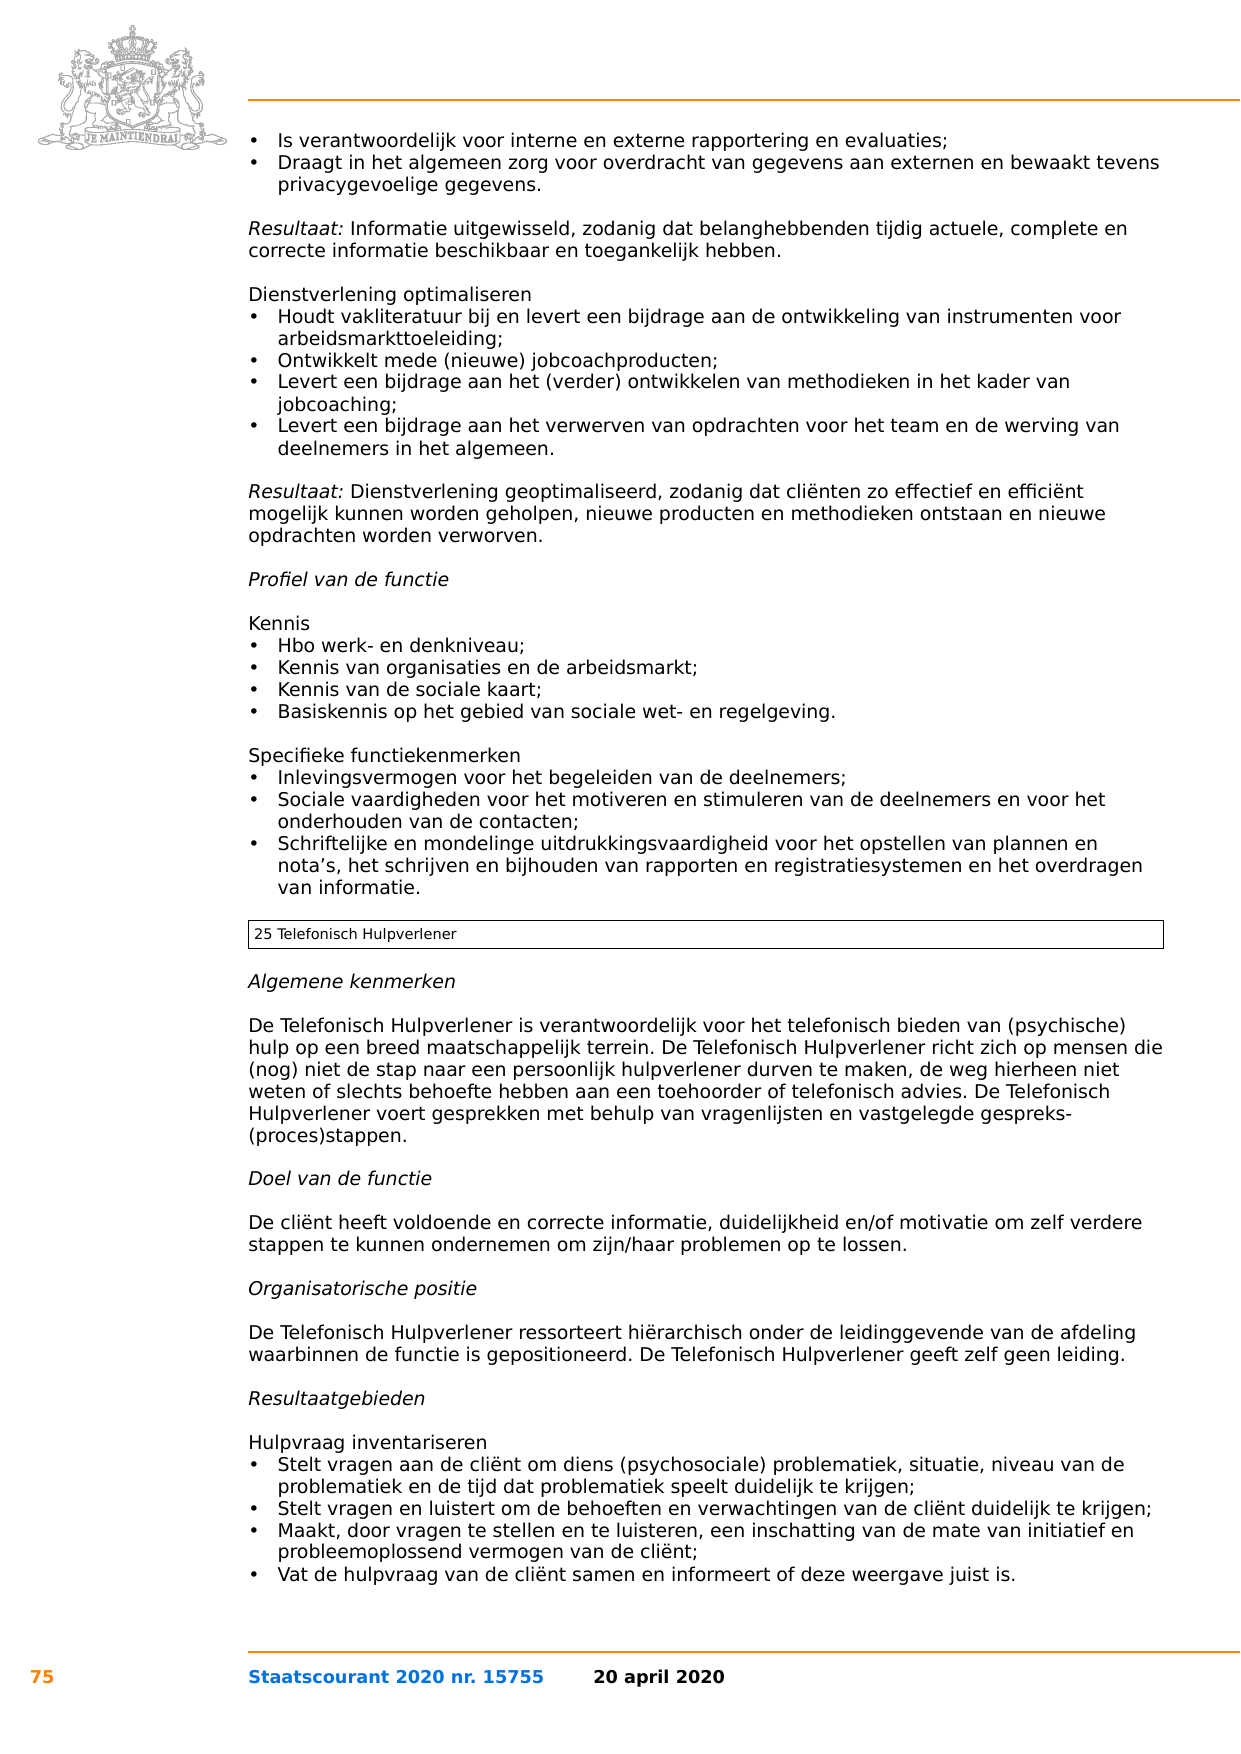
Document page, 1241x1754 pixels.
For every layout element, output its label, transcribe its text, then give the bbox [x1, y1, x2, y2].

text • Stelt vragen aan de cliënt om diens (psychosociale) problematiek, situatie, niveau van de problematiek en de tijd dat problematiek speelt duidelijk te krijgen; [248, 1453, 1163, 1497]
text • Sociale vaardigheden voor het motiveren en stimuleren van de deelnemers en voor het onderhouden van de contacten; [248, 789, 1163, 833]
text • Schriftelijke en mondelinge uitdrukkingsvaardigheid voor het opstellen van plannen en nota’s, het schrijven en bijhouden van rapporten en registratiesystemen en het overdragen van informatie. [248, 833, 1163, 898]
subtitle Specifieke functiekenmerken [248, 745, 1163, 767]
subtitle Algemene kenmerken [248, 971, 1163, 993]
text De Telefonisch Hulpverlener is verantwoordelijk voor het telefonisch bieden van (psychische) hulp op een breed maatschappelijk terrein. De Telefonisch Hulpverlener richt zich op mensen die (nog) niet de stap naar een persoonlijk hulpverlener durven te maken, de weg hierheen niet weten of slechts behoefte hebben aan een toehoorder of telefonisch advies. De Telefonisch Hulpverlener voert gesprekken met behulp van vragenlijsten en vastgelegde gespreks-(proces)stappen. [248, 1014, 1163, 1146]
text • Stelt vragen en luistert om de behoeften en verwachtingen van de cliënt duidelijk te krijgen; [248, 1497, 1163, 1519]
subtitle Profiel van de functie [248, 569, 1163, 591]
text • Draagt in het algemeen zorg voor overdracht van gegevens aan externen en bewaakt tevens privacygevoelige gegevens. [248, 152, 1163, 196]
text • Inlevingsvermogen voor het begeleiden van de deelnemers; [248, 767, 1163, 789]
text • Hbo werk- en denkniveau; [248, 635, 1163, 657]
text • Maakt, door vragen te stellen en te luisteren, een inschatting van de mate van initiatief en probleemoplossend vermogen van de cliënt; [248, 1519, 1163, 1563]
text Resultaat: Dienstverlening geoptimaliseerd, zodanig dat cliënten zo effectief en efficiënt mogelijk kunnen worden geholpen, nieuwe producten en methodieken ontstaan en nieuwe opdrachten worden verworven. [248, 481, 1163, 547]
subtitle Resultaatgebieden [248, 1388, 1163, 1410]
text • Ontwikkelt mede (nieuwe) jobcoachproducten; [248, 349, 1163, 371]
text • Levert een bijdrage aan het verwerven van opdrachten voor het team en de werving van deelnemers in het algemeen. [248, 415, 1163, 459]
text • Houdt vakliteratuur bij en levert een bijdrage aan de ontwikkeling van instrumenten voor arbeidsmarkttoeleiding; [248, 306, 1163, 349]
subtitle Hulpvraag inventariseren [248, 1432, 1163, 1453]
text • Is verantwoordelijk voor interne en externe rapportering en evaluaties; [248, 130, 1163, 152]
subtitle Doel van de functie [248, 1168, 1163, 1190]
text • Kennis van de sociale kaart; [248, 679, 1163, 701]
text De Telefonisch Hulpverlener ressorteert hiërarchisch onder de leidinggevende van de afdeling waarbinnen de functie is gepositioneerd. De Telefonisch Hulpverlener geeft zelf geen leiding. [248, 1322, 1163, 1366]
subtitle Dienstverlening optimaliseren [248, 283, 1163, 306]
table_header 25 Telefonisch Hulpverlener [249, 921, 1163, 948]
picture [38, 25, 227, 150]
text De cliënt heeft voldoende en correcte informatie, duidelijkheid en/of motivatie om zelf verdere stappen te kunnen ondernemen om zijn/haar problemen op te lossen. [248, 1212, 1163, 1256]
text • Kennis van organisaties en de arbeidsmarkt; [248, 657, 1163, 679]
subtitle Kennis [248, 613, 1163, 635]
text • Basiskennis op het gebied van sociale wet- en regelgeving. [248, 701, 1163, 723]
text • Levert een bijdrage aan het (verder) ontwikkelen van methodieken in het kader van jobcoaching; [248, 371, 1163, 415]
text Resultaat: Informatie uitgewisseld, zodanig dat belanghebbenden tijdig actuele, complete en correcte informatie beschikbaar en toegankelijk hebben. [248, 218, 1163, 262]
text • Vat de hulpvraag van de cliënt samen en informeert of deze weergave juist is. [248, 1563, 1163, 1585]
subtitle Organisatorische positie [248, 1278, 1163, 1300]
